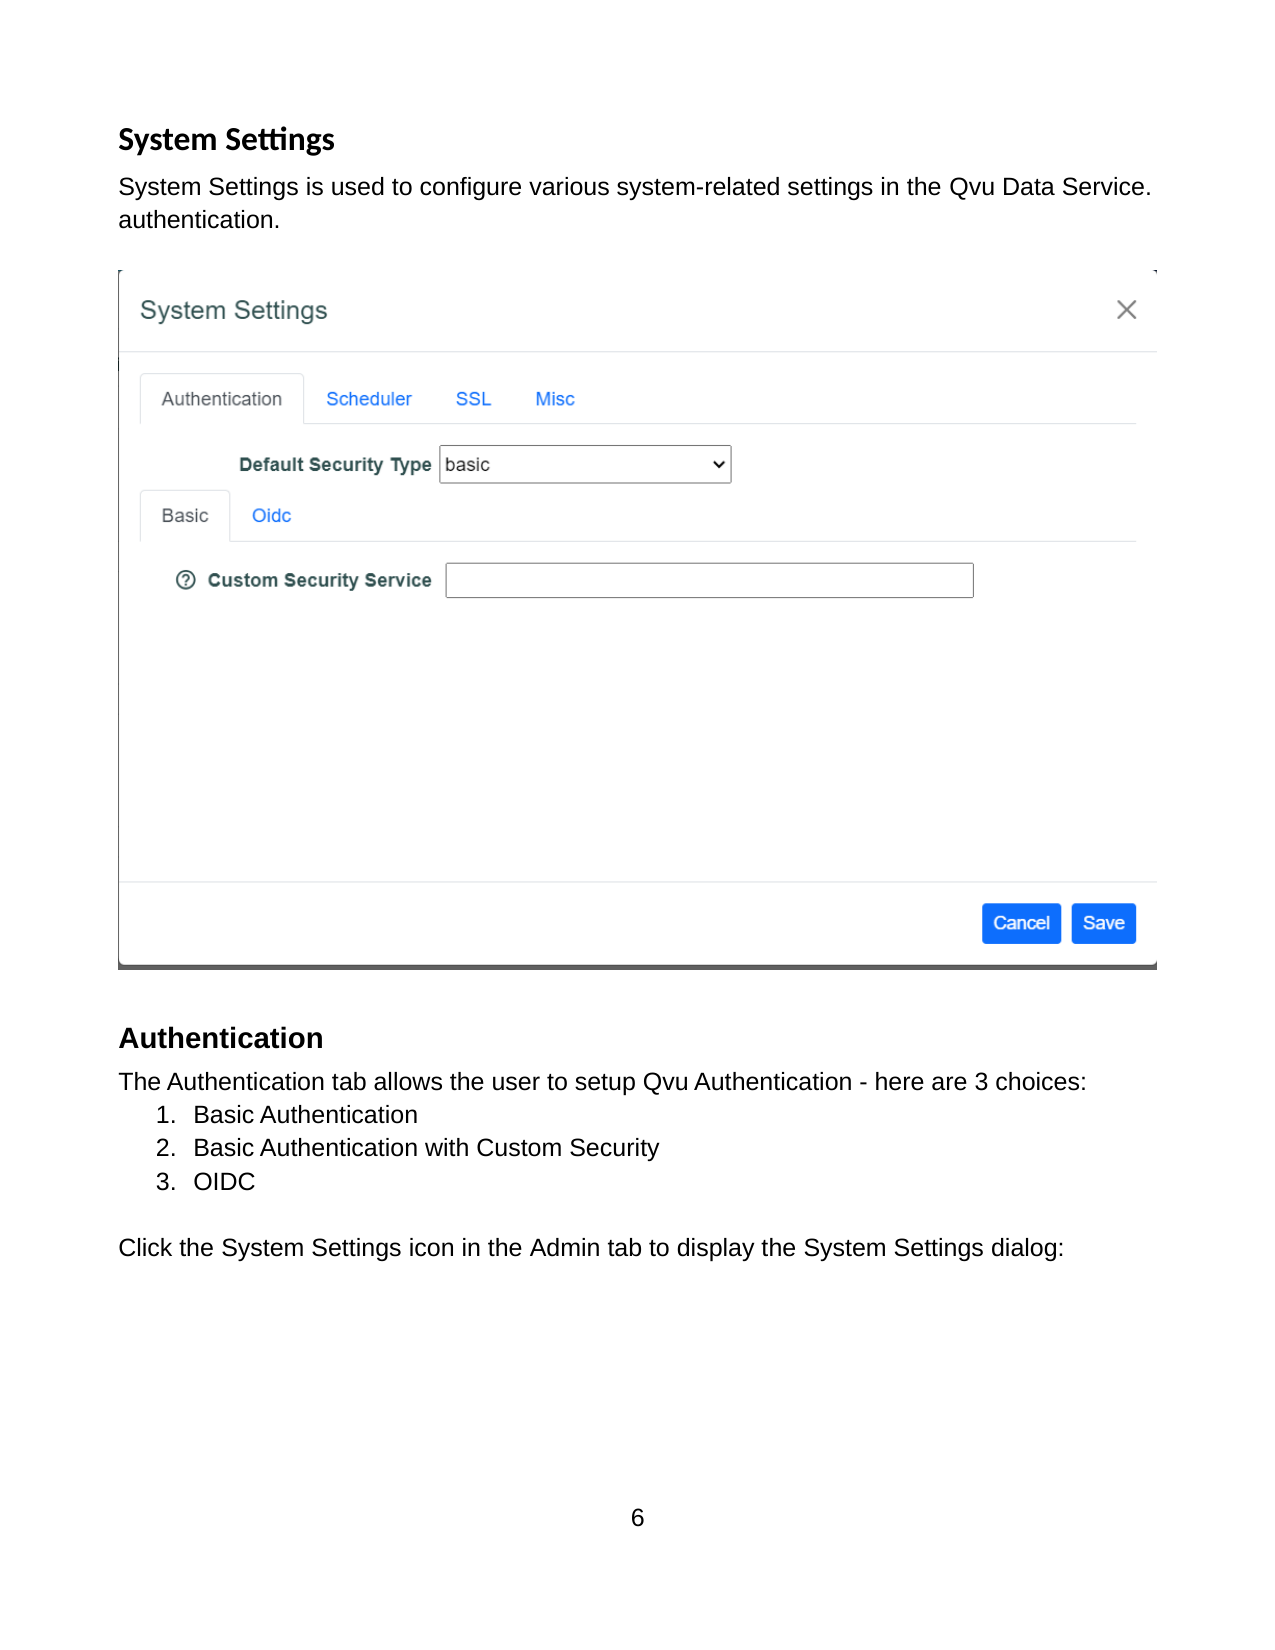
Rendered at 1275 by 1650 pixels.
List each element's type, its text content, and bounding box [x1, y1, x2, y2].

subtitle Authentication [118, 1021, 1157, 1055]
text Click the System Settings icon in the Admin tab to display the System Settings dialog: [118, 1232, 1157, 1261]
list OIDC [156, 1166, 1157, 1195]
picture [118, 270, 1157, 970]
subtitle System Settings [118, 118, 1157, 159]
list Basic Authentication with Custom Security [156, 1133, 1157, 1162]
text System Settings is used to configure various system-related settings in the Qvu Data Service. authentication. [118, 172, 1157, 233]
text The Authentication tab allows the user to setup Qvu Authentication - here are 3 choices: [118, 1067, 1157, 1096]
list Basic Authentication [156, 1100, 1157, 1129]
